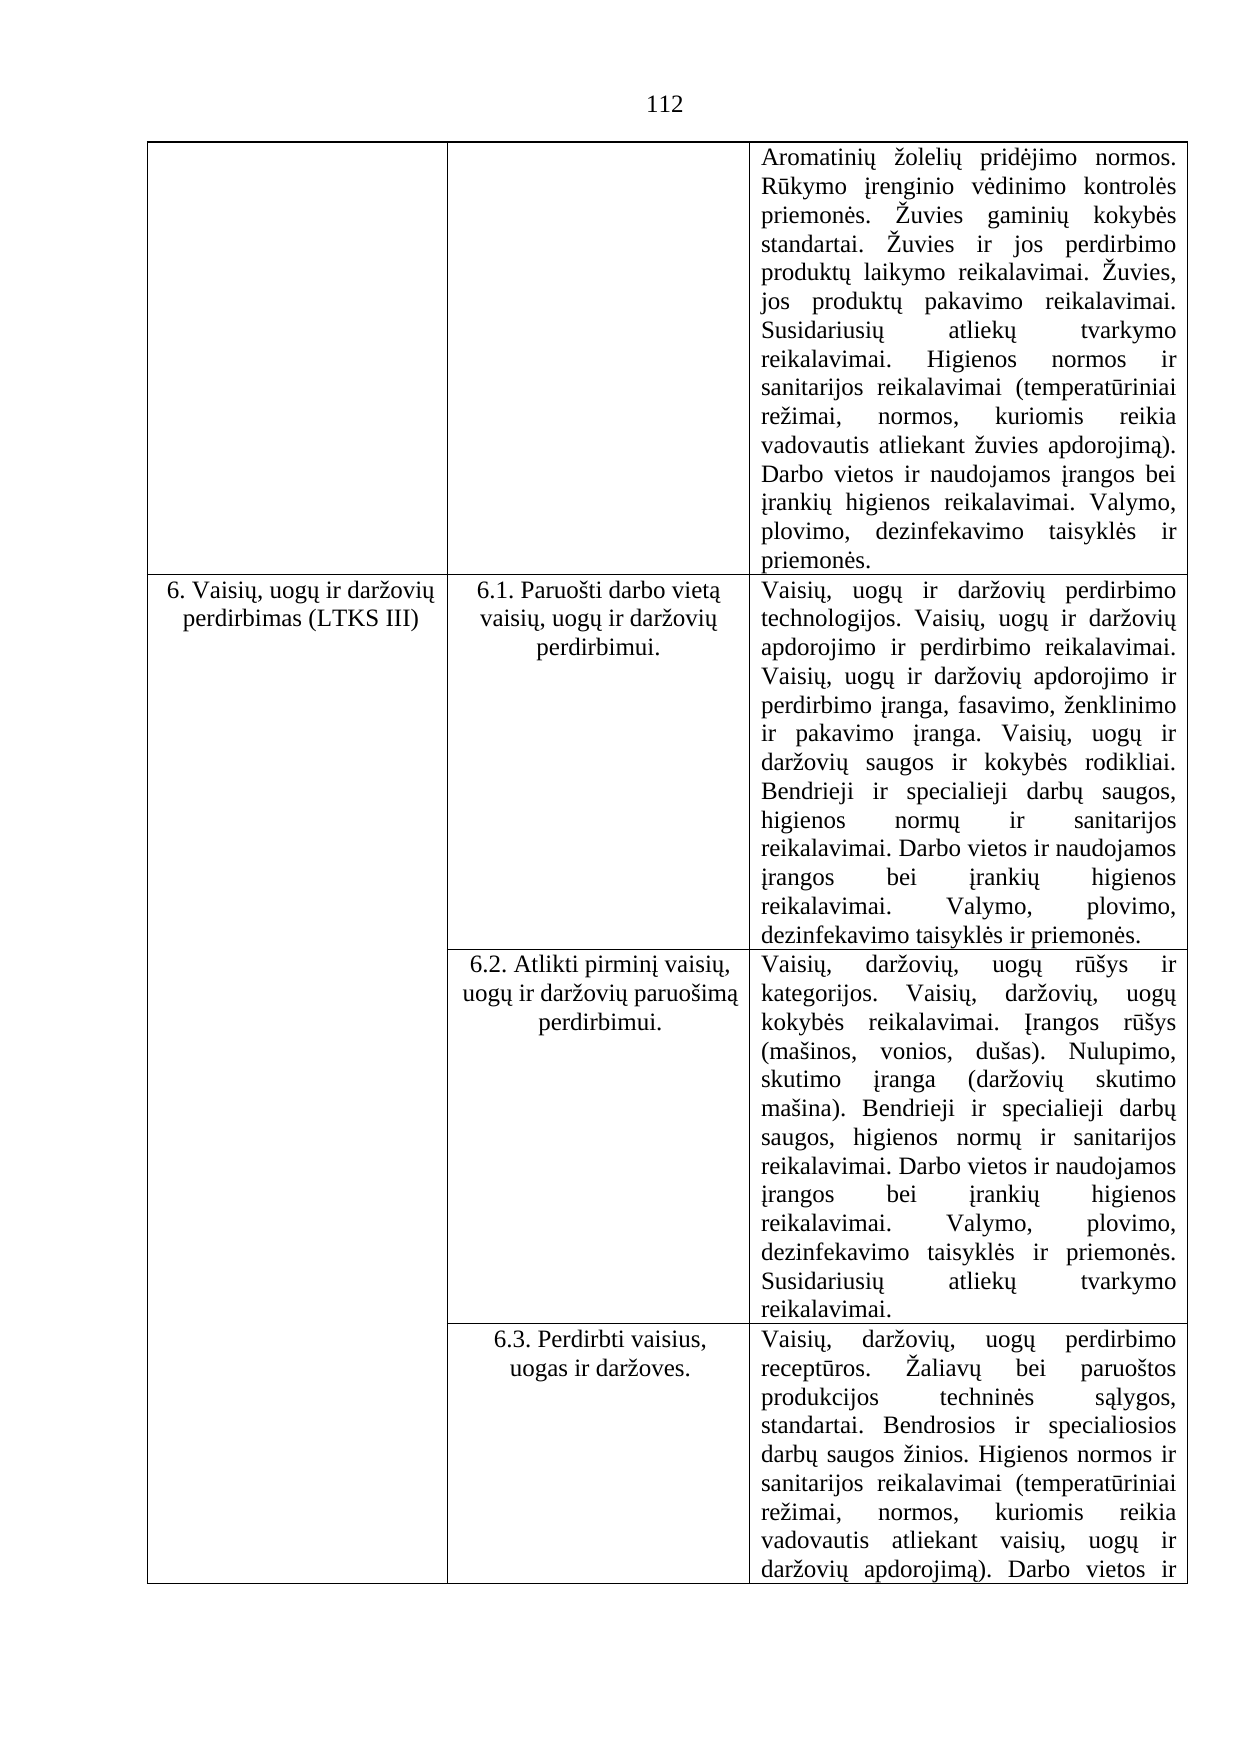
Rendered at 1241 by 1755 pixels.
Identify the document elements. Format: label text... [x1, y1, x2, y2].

table_cell [448, 143, 749, 574]
table_cell Vaisių, daržovių, uogų rūšys ir kategorijos. Vaisių, daržovių, uogų kokybės reikalavimai. Įrangos rūšys (mašinos, vonios, dušas). Nulupimo, skutimo įranga (daržovių skutimo mašina). Bendrieji ir specialieji darbų saugos, higienos normų ir sanitarijos reikalavimai. Darbo vietos ir naudojamos įrangos bei įrankių higienos reikalavimai. Valymo, plovimo, dezinfekavimo taisyklės ir priemonės. Susidariusių atliekų tvarkymo reikalavimai. [750, 950, 1187, 1323]
table_cell 6.1. Paruošti darbo vietą vaisių, uogų ir daržovių perdirbimui. [448, 575, 749, 948]
table_cell Vaisių, uogų ir daržovių perdirbimo technologijos. Vaisių, uogų ir daržovių apdorojimo ir perdirbimo reikalavimai. Vaisių, uogų ir daržovių apdorojimo ir perdirbimo įranga, fasavimo, ženklinimo ir pakavimo įranga. Vaisių, uogų ir daržovių saugos ir kokybės rodikliai. Bendrieji ir specialieji darbų saugos, higienos normų ir sanitarijos reikalavimai. Darbo vietos ir naudojamos įrangos bei įrankių higienos reikalavimai. Valymo, plovimo, dezinfekavimo taisyklės ir priemonės. [750, 575, 1187, 948]
table_cell Aromatinių žolelių pridėjimo normos. Rūkymo įrenginio vėdinimo kontrolės priemonės. Žuvies gaminių kokybės standartai. Žuvies ir jos perdirbimo produktų laikymo reikalavimai. Žuvies, jos produktų pakavimo reikalavimai. Susidariusių atliekų tvarkymo reikalavimai. Higienos normos ir sanitarijos reikalavimai (temperatūriniai režimai, normos, kuriomis reikia vadovautis atliekant žuvies apdorojimą). Darbo vietos ir naudojamos įrangos bei įrankių higienos reikalavimai. Valymo, plovimo, dezinfekavimo taisyklės ir priemonės. [750, 143, 1187, 574]
table_cell Vaisių, daržovių, uogų perdirbimo receptūros. Žaliavų bei paruoštos produkcijos techninės sąlygos, standartai. Bendrosios ir specialiosios darbų saugos žinios. Higienos normos ir sanitarijos reikalavimai (temperatūriniai režimai, normos, kuriomis reikia vadovautis atliekant vaisių, uogų ir daržovių apdorojimą). Darbo vietos ir [750, 1324, 1187, 1583]
table_cell 6. Vaisių, uogų ir daržovių perdirbimas (LTKS III) [148, 575, 447, 1583]
table_cell [148, 143, 447, 574]
table_cell 6.2. Atlikti pirminį vaisių, uogų ir daržovių paruošimą perdirbimui. [448, 950, 749, 1323]
table_cell 6.3. Perdirbti vaisius, uogas ir daržoves. [448, 1324, 749, 1583]
